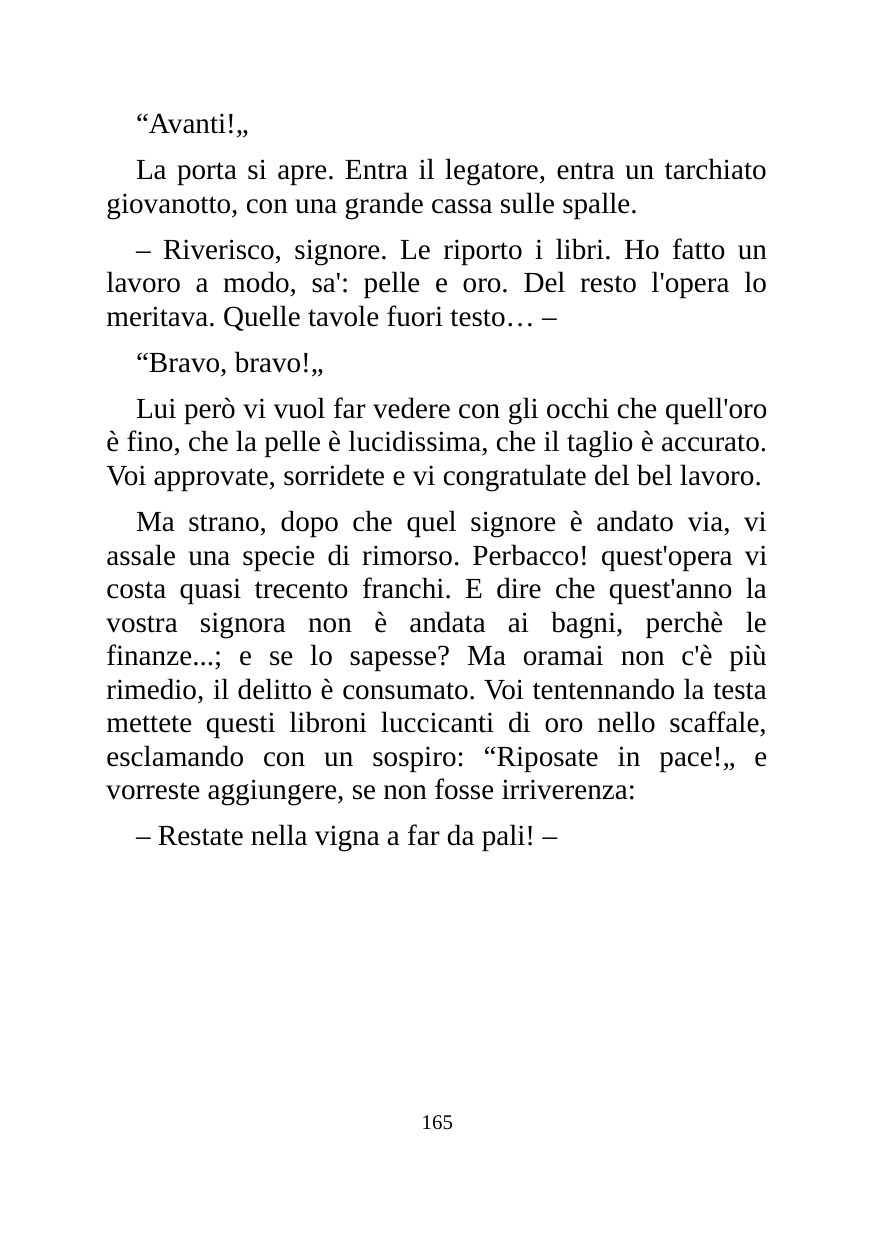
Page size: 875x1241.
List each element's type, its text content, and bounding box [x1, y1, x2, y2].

text La porta si apre. Entra il legatore, entra un tarchiato giovanotto, con una grande cassa sulle spalle. [106, 152, 768, 219]
text “Avanti!„ [106, 106, 768, 140]
text – Riverisco, signore. Le riporto i libri. Ho fatto un lavoro a modo, sa': pelle e oro. Del resto l'opera lo meritava. Quelle tavole fuori testo… – [106, 232, 768, 332]
text “Bravo, bravo!„ [106, 345, 768, 378]
text Ma strano, dopo che quel signore è andato via, vi assale una specie di rimorso. Perbacco! quest'opera vi costa quasi trecento franchi. E dire che quest'anno la vostra signora non è andata ai bagni, perchè le finanze...; e se lo sapesse? Ma oramai non c'è più rimedio, il delitto è consumato. Voi tentennando la testa mettete questi libroni luccicanti di oro nello scaffale, esclamando con un sospiro: “Riposate in pace!„ e vorreste aggiungere, se non fosse irriverenza: [106, 504, 768, 806]
text Lui però vi vuol far vedere con gli occhi che quell'oro è fino, che la pelle è lucidissima, che il taglio è accurato. Voi approvate, sorridete e vi congratulate del bel lavoro. [106, 391, 768, 492]
text – Restate nella vigna a far da pali! – [106, 818, 768, 852]
